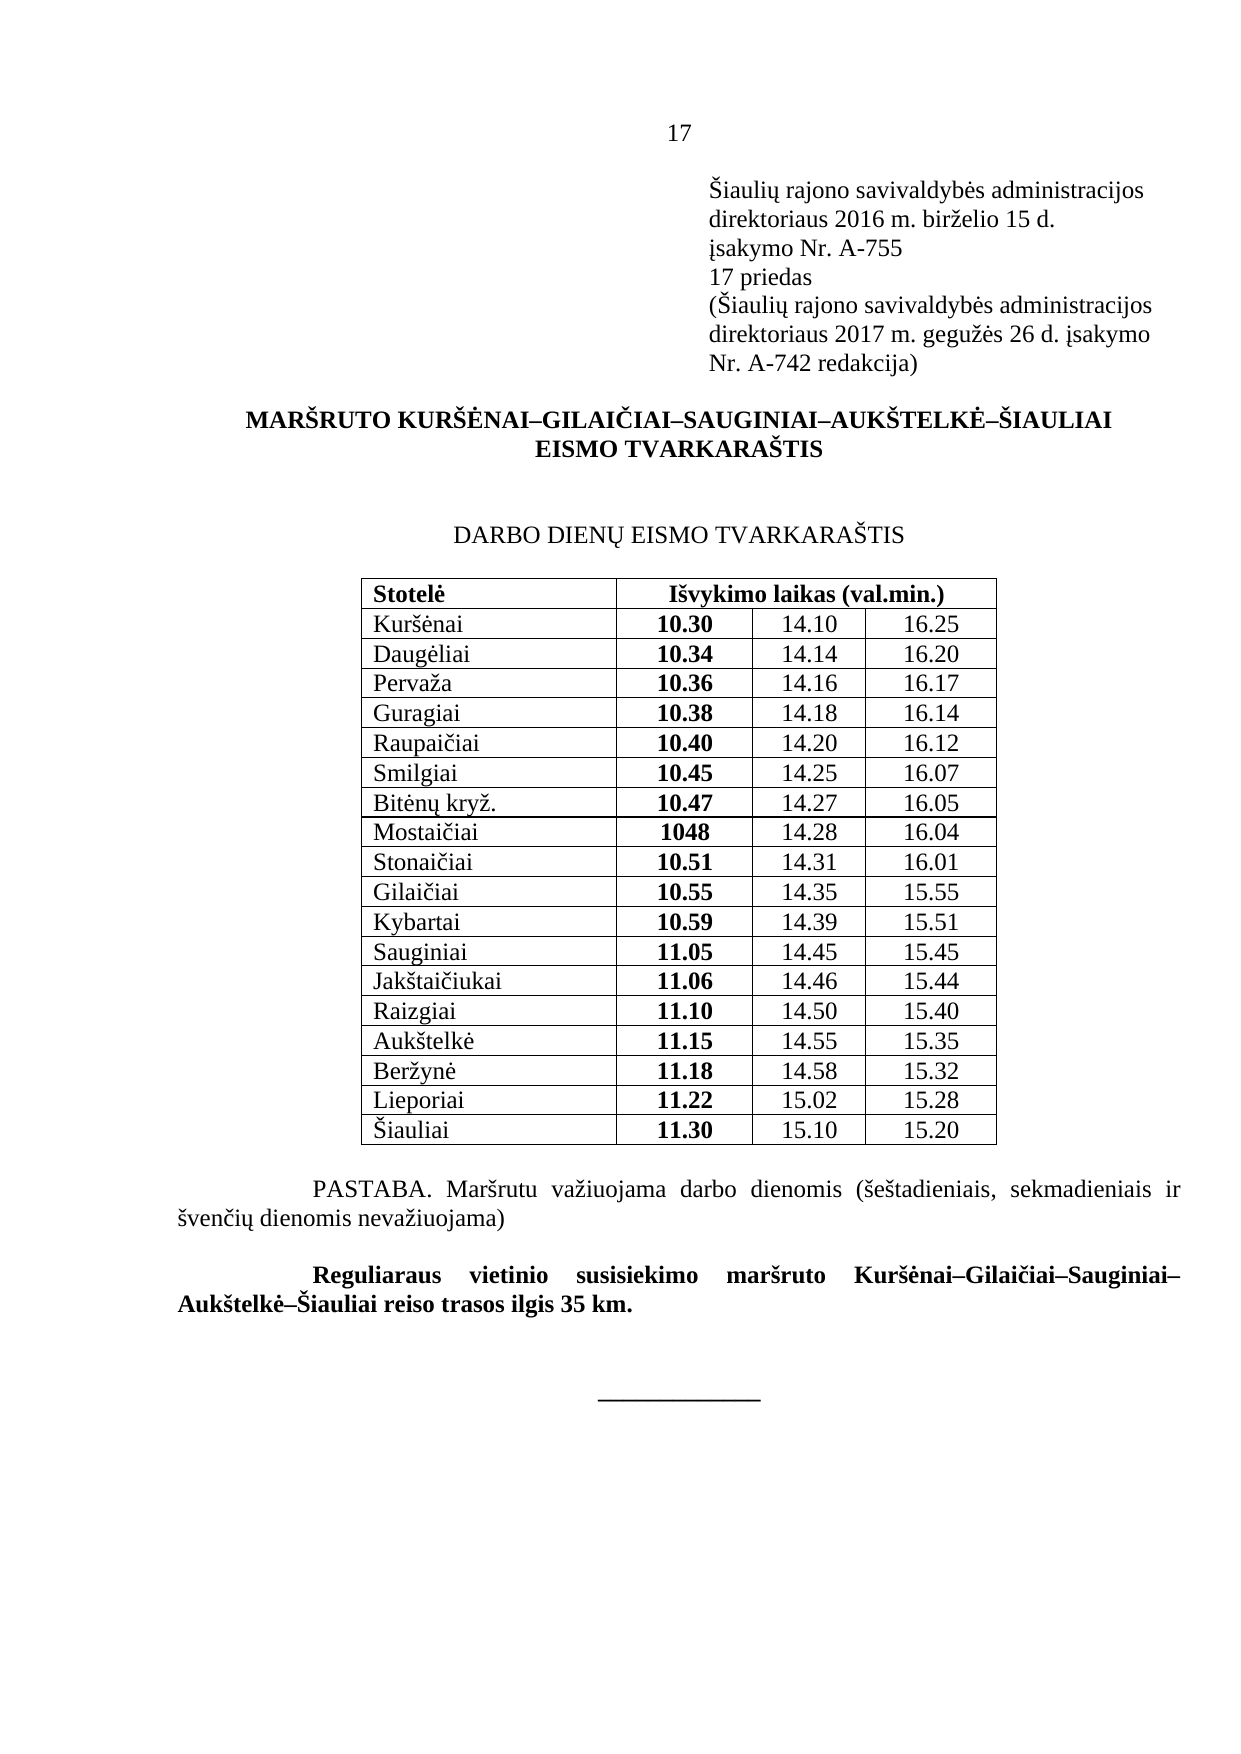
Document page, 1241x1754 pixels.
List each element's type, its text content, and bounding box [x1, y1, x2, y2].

table_cell 15.44 [866, 966, 996, 995]
table_cell 16.07 [866, 758, 996, 787]
table_cell 10.30 [617, 609, 752, 638]
table_cell 11.22 [617, 1086, 752, 1114]
table_cell 15.35 [866, 1026, 996, 1055]
table_cell 16.04 [866, 818, 996, 846]
table_cell 14.28 [753, 818, 865, 846]
table_cell 16.17 [866, 669, 996, 697]
table_cell 11.06 [617, 966, 752, 995]
table_cell 10.59 [617, 907, 752, 936]
table_header Stotelė [362, 579, 616, 608]
text EISMO TVARKARAŠTIS [177, 434, 1181, 463]
table_cell 14.58 [753, 1056, 865, 1084]
table_cell Aukštelkė [362, 1026, 616, 1055]
table_cell 15.28 [866, 1086, 996, 1114]
table_cell 10.55 [617, 877, 752, 906]
table_cell 15.55 [866, 877, 996, 906]
table_cell 11.15 [617, 1026, 752, 1055]
text 17 priedas [709, 262, 1181, 291]
text Šiaulių rajono savivaldybės administracijos [709, 176, 1181, 204]
table_cell 10.34 [617, 639, 752, 667]
table_cell Smilgiai [362, 758, 616, 787]
text Nr. A-742 redakcija) [709, 348, 1181, 377]
table_cell 11.05 [617, 937, 752, 965]
table_cell 14.18 [753, 698, 865, 727]
text MARŠRUTO KURŠĖNAI–GILAIČIAI–SAUGINIAI–AUKŠTELKĖ–ŠIAULIAI [177, 406, 1181, 434]
table_cell 11.10 [617, 996, 752, 1025]
table_cell 14.45 [753, 937, 865, 965]
table_cell Bitėnų kryž. [362, 788, 616, 816]
table_cell 10.40 [617, 728, 752, 757]
table_cell 10.36 [617, 669, 752, 697]
table_cell Guragiai [362, 698, 616, 727]
table_cell 14.39 [753, 907, 865, 936]
table_cell 15.40 [866, 996, 996, 1025]
table_cell 16.20 [866, 639, 996, 667]
table_cell 14.16 [753, 669, 865, 697]
table_cell Lieporiai [362, 1086, 616, 1114]
table_cell 16.12 [866, 728, 996, 757]
text _____________ [177, 1375, 1181, 1404]
table_cell 14.35 [753, 877, 865, 906]
table_cell 1048 [617, 818, 752, 846]
table_cell 10.51 [617, 847, 752, 876]
text (Šiaulių rajono savivaldybės administracijos [709, 291, 1181, 319]
table_cell Daugėliai [362, 639, 616, 667]
table_cell 15.45 [866, 937, 996, 965]
table_cell 14.55 [753, 1026, 865, 1055]
text direktoriaus 2016 m. birželio 15 d. [709, 204, 1181, 233]
table_cell 16.05 [866, 788, 996, 816]
table_cell 16.25 [866, 609, 996, 638]
table_cell Gilaičiai [362, 877, 616, 906]
table_cell Stonaičiai [362, 847, 616, 876]
table_cell 15.51 [866, 907, 996, 936]
table_cell 14.31 [753, 847, 865, 876]
table_cell 15.32 [866, 1056, 996, 1084]
table_header Išvykimo laikas (val.min.) [617, 579, 996, 608]
table_cell 16.01 [866, 847, 996, 876]
text įsakymo Nr. A-755 [709, 233, 1181, 262]
table_cell Raizgiai [362, 996, 616, 1025]
table_cell 15.10 [753, 1115, 865, 1144]
table_cell Kybartai [362, 907, 616, 936]
table_cell 14.27 [753, 788, 865, 816]
table_cell 14.20 [753, 728, 865, 757]
table_cell 10.38 [617, 698, 752, 727]
table_cell 14.10 [753, 609, 865, 638]
table_cell 14.14 [753, 639, 865, 667]
table_cell Šiauliai [362, 1115, 616, 1144]
table_cell Kuršėnai [362, 609, 616, 638]
table_cell Jakštaičiukai [362, 966, 616, 995]
table_cell 14.46 [753, 966, 865, 995]
text PASTABA. Maršrutu važiuojama darbo dienomis (šeštadieniais, sekmadieniais ir švenčių dienomis nevažiuojama) [177, 1174, 1181, 1231]
table_cell Sauginiai [362, 937, 616, 965]
table_cell Pervaža [362, 669, 616, 697]
table_cell 16.14 [866, 698, 996, 727]
table_cell Beržynė [362, 1056, 616, 1084]
table_cell 11.30 [617, 1115, 752, 1144]
text direktoriaus 2017 m. gegužės 26 d. įsakymo [709, 319, 1181, 348]
table_cell 14.25 [753, 758, 865, 787]
text DARBO DIENŲ EISMO TVARKARAŠTIS [177, 521, 1181, 549]
table_cell Raupaičiai [362, 728, 616, 757]
table_cell 10.45 [617, 758, 752, 787]
table_cell 11.18 [617, 1056, 752, 1084]
text Reguliaraus vietinio susisiekimo maršruto Kuršėnai–Gilaičiai–Sauginiai–Aukštelkė–Šiauliai reiso trasos ilgis 35 km. [177, 1260, 1181, 1318]
table_cell 15.02 [753, 1086, 865, 1114]
table_cell 10.47 [617, 788, 752, 816]
table_cell Mostaičiai [362, 818, 616, 846]
table_cell 14.50 [753, 996, 865, 1025]
table_cell 15.20 [866, 1115, 996, 1144]
